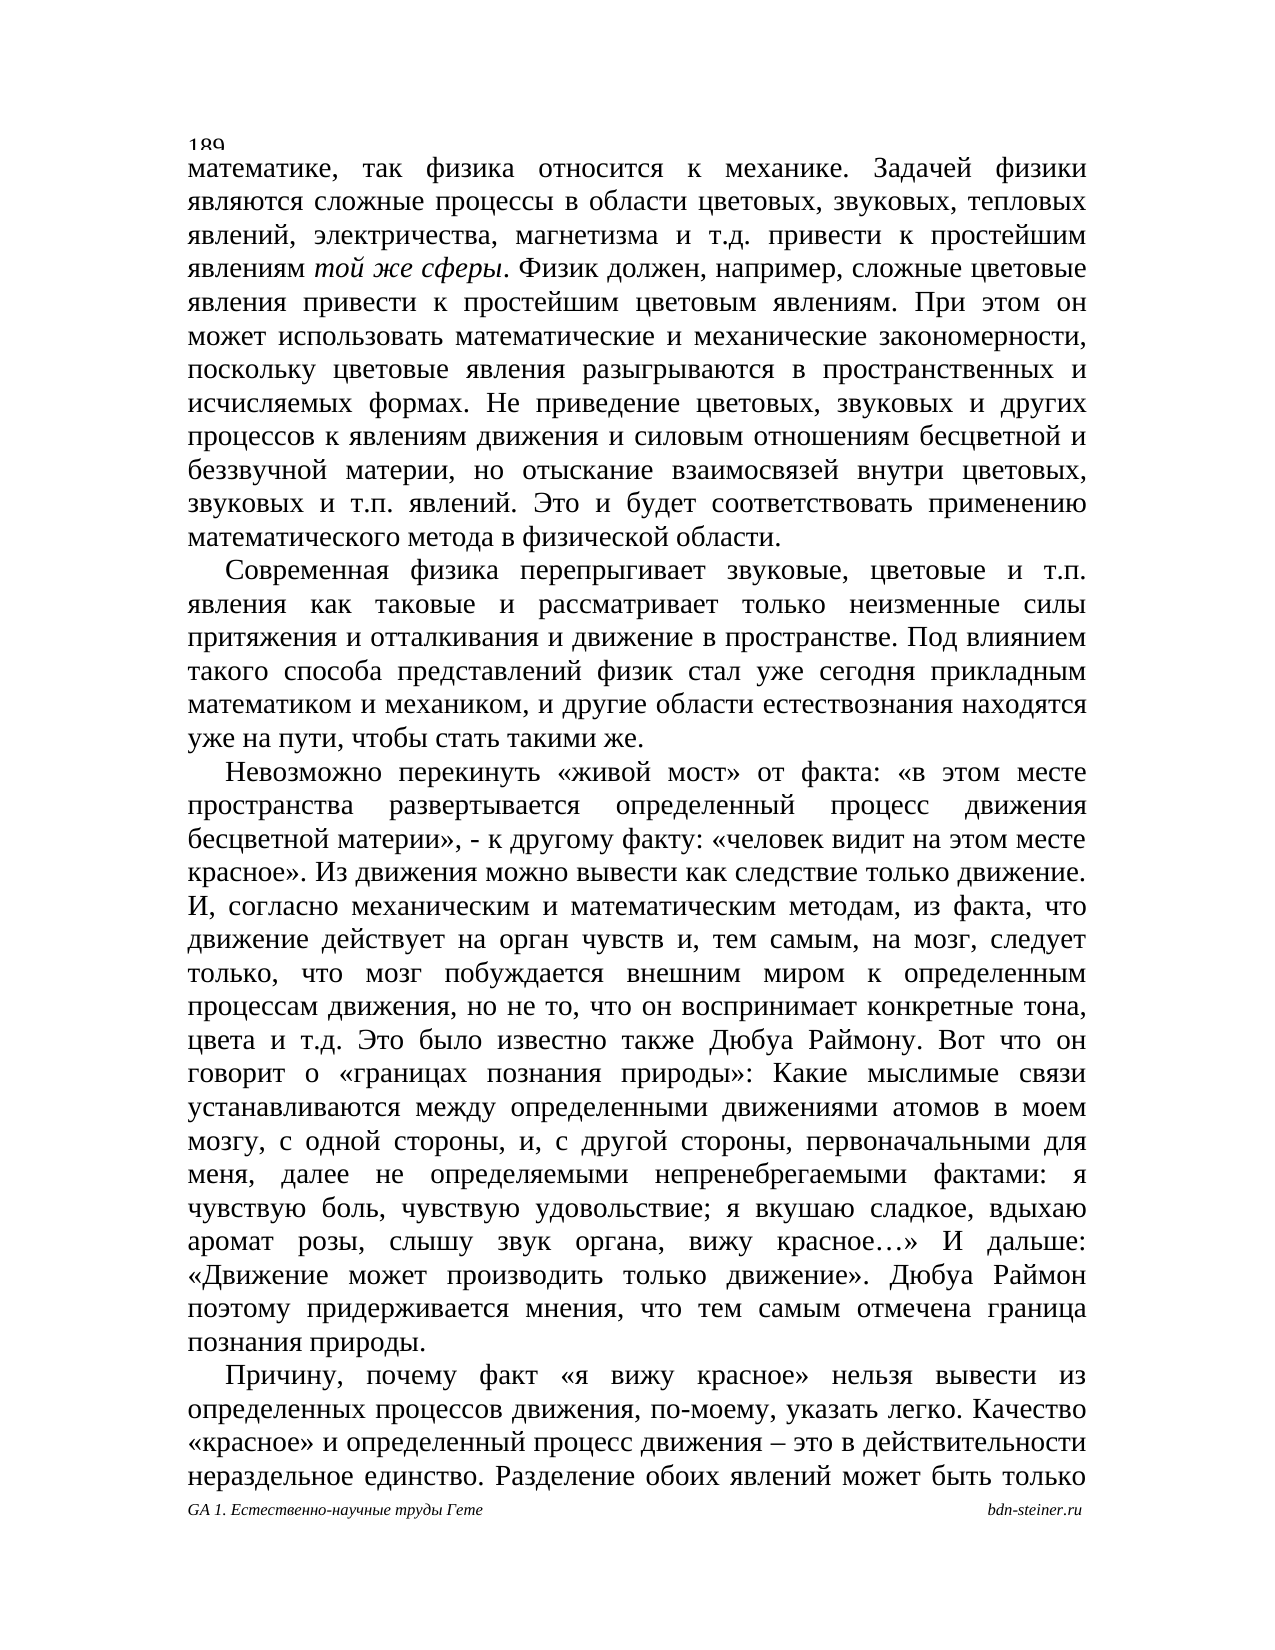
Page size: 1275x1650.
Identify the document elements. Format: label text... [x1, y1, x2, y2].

text Причину, почему факт «я вижу красное» нельзя вывести из определенных процессов движения, по-моему, указать легко. Качество «красное» и определенный процесс движения – это в действительности нераздельное единство. Разделение обоих явлений может быть только [187, 1357, 1087, 1492]
text Современная физика перепрыгивает звуковые, цветовые и т.п. явления как таковые и рассматривает только неизменные силы притяжения и отталкивания и движение в пространстве. Под влиянием такого способа представлений физик стал уже сегодня прикладным математиком и механиком, и другие области естествознания находятся уже на пути, чтобы стать такими же. [187, 552, 1087, 754]
text математике, так физика относится к механике. Задачей физики являются сложные процессы в области цветовых, звуковых, тепловых явлений, электричества, магнетизма и т.д. привести к простейшим явлениям той же сферы. Физик должен, например, сложные цветовые явления привести к простейшим цветовым явлениям. При этом он может использовать математические и механические закономерности, поскольку цветовые явления разыгрываются в пространственных и исчисляемых формах. Не приведение цветовых, звуковых и других процессов к явлениям движения и силовым отношениям бесцветной и беззвучной материи, но отыскание взаимосвязей внутри цветовых, звуковых и т.п. явлений. Это и будет соответствовать применению математического метода в физической области. [187, 150, 1087, 552]
text Невозможно перекинуть «живой мост» от факта: «в этом месте пространства развертывается определенный процесс движения бесцветной материи», - к другому факту: «человек видит на этом месте красное». Из движения можно вывести как следствие только движение. И, согласно механическим и математическим методам, из факта, что движение действует на орган чувств и, тем самым, на мозг, следует только, что мозг побуждается внешним миром к определенным процессам движения, но не то, что он воспринимает конкретные тона, цвета и т.д. Это было известно также Дюбуа Раймону. Вот что он говорит о «границах познания природы»: Какие мыслимые связи устанавливаются между определенными движениями атомов в моем мозгу, с одной стороны, и, с другой стороны, первоначальными для меня, далее не определяемыми непренебрегаемыми фактами: я чувствую боль, чувствую удовольствие; я вкушаю сладкое, вдыхаю аромат розы, слышу звук органа, вижу красное…» И дальше: «Движение может производить только движение». Дюбуа Раймон поэтому придерживается мнения, что тем самым отмечена граница познания природы. [187, 754, 1087, 1357]
